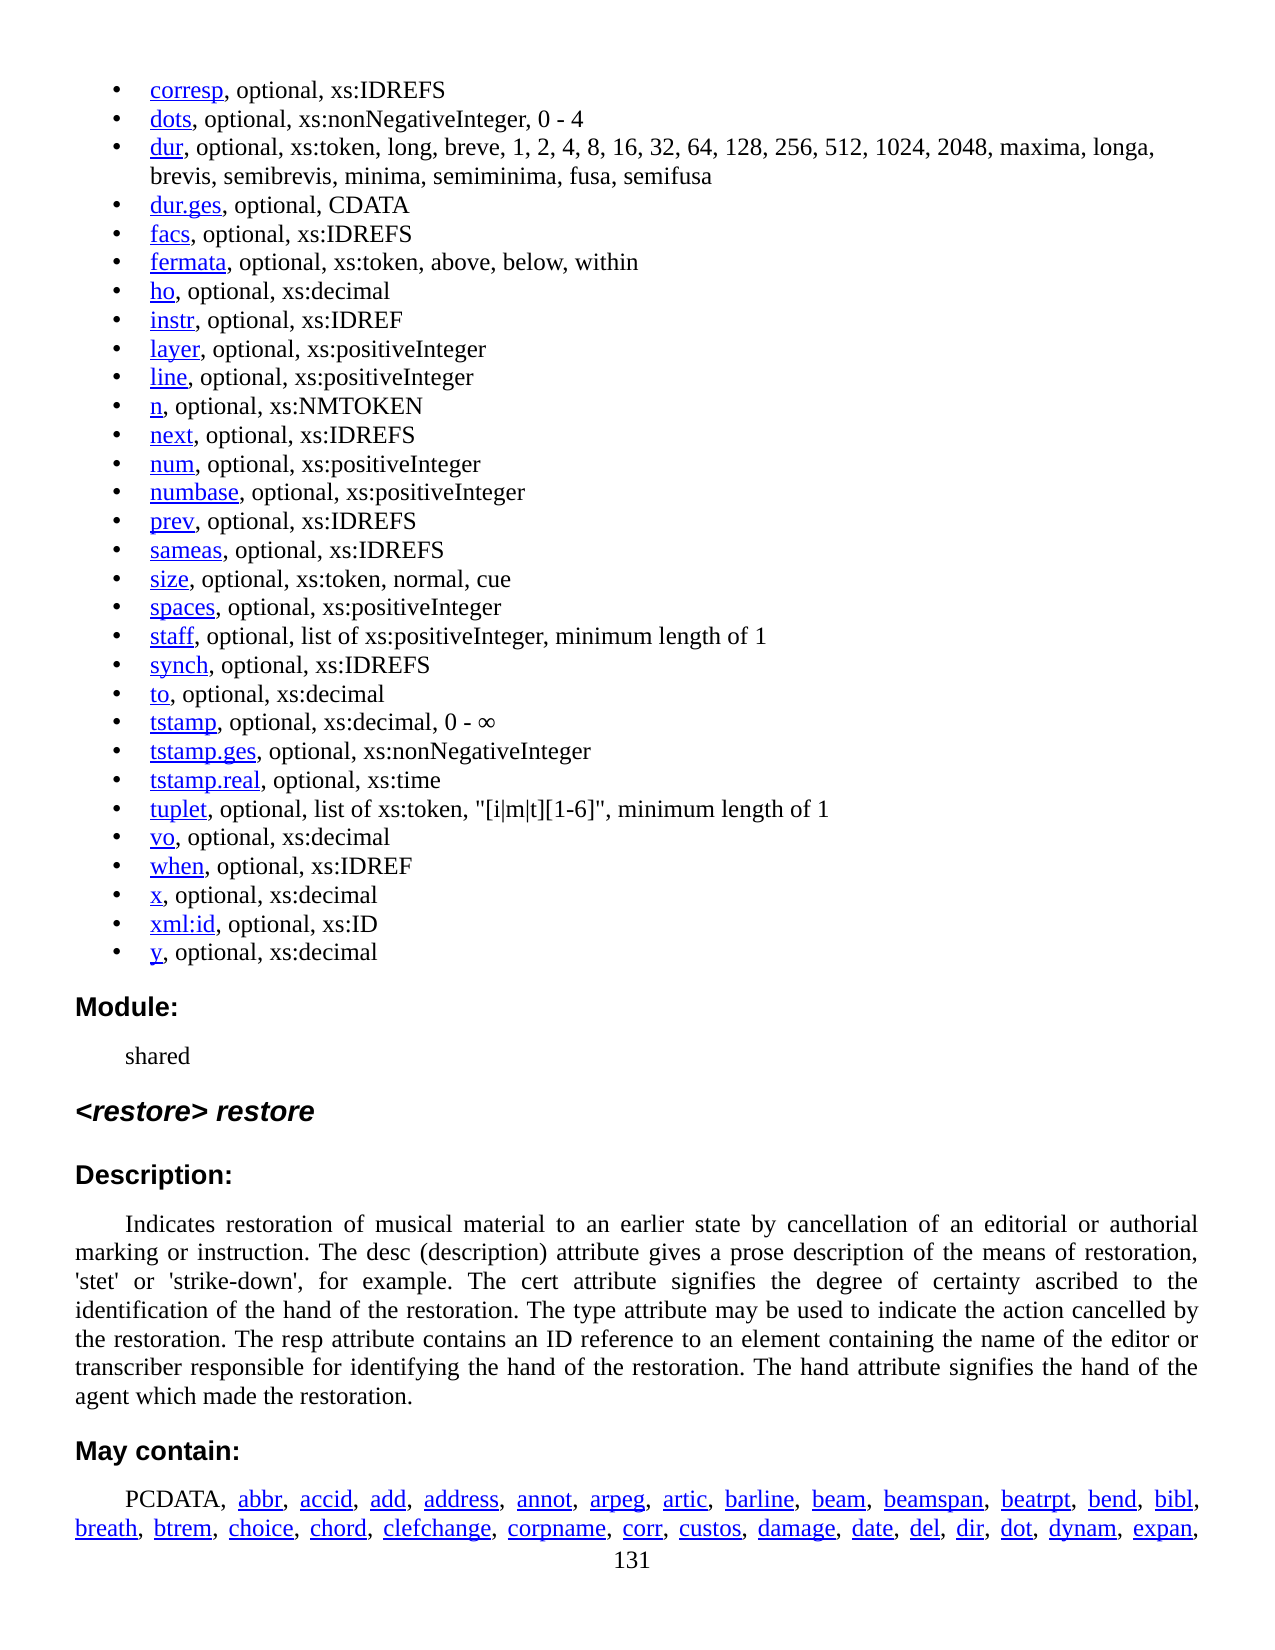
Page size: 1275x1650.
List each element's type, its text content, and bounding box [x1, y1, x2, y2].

list vo, optional, xs:decimal [112, 822, 1200, 851]
list n, optional, xs:NMTOKEN [112, 391, 1200, 420]
list size, optional, xs:token, normal, cue [112, 564, 1200, 592]
list x, optional, xs:decimal [112, 880, 1200, 909]
list numbase, optional, xs:positiveInteger [112, 477, 1200, 506]
list when, optional, xs:IDREF [112, 851, 1200, 880]
list xml:id, optional, xs:ID [112, 909, 1200, 937]
list tstamp.real, optional, xs:time [112, 765, 1200, 794]
list synch, optional, xs:IDREFS [112, 650, 1200, 679]
list y, optional, xs:decimal [112, 937, 1200, 966]
list fermata, optional, xs:token, above, below, within [112, 247, 1200, 276]
subtitle Description: [75, 1159, 1200, 1191]
list tstamp, optional, xs:decimal, 0 - ∞ [112, 707, 1200, 736]
list line, optional, xs:positiveInteger [112, 362, 1200, 391]
subtitle Module: [75, 991, 1200, 1022]
subtitle <restore> restore [75, 1094, 1200, 1128]
list instr, optional, xs:IDREF [112, 305, 1200, 334]
list num, optional, xs:positiveInteger [112, 449, 1200, 477]
subtitle May contain: [75, 1435, 1200, 1466]
list spaces, optional, xs:positiveInteger [112, 592, 1200, 621]
text PCDATA, abbr, accid, add, address, annot, arpeg, artic, barline, beam, beamspan, beatrpt, bend, bibl, breath, btrem, choice, chord, clefchange, corpname, corr, custos, damage, date, del, dir, dot, dynam, expan, [75, 1484, 1200, 1542]
list corresp, optional, xs:IDREFS [112, 75, 1200, 104]
text Indicates restoration of musical material to an earlier state by cancellation of an editorial or authorial marking or instruction. The desc (description) attribute gives a prose description of the means of restoration, 'stet' or 'strike-down', for example. The cert attribute signifies the degree of certainty ascribed to the identification of the hand of the restoration. The type attribute may be used to indicate the action cancelled by the restoration. The resp attribute contains an ID reference to an element containing the name of the editor or transcriber responsible for identifying the hand of the restoration. The hand attribute signifies the hand of the agent which made the restoration. [75, 1209, 1200, 1410]
list dur, optional, xs:token, long, breve, 1, 2, 4, 8, 16, 32, 64, 128, 256, 512, 1024, 2048, maxima, longa, brevis, semibrevis, minima, semiminima, fusa, semifusa [112, 132, 1200, 190]
text shared [75, 1041, 1200, 1069]
list prev, optional, xs:IDREFS [112, 506, 1200, 535]
list dur.ges, optional, CDATA [112, 190, 1200, 219]
list tstamp.ges, optional, xs:nonNegativeInteger [112, 736, 1200, 765]
list layer, optional, xs:positiveInteger [112, 334, 1200, 362]
list dots, optional, xs:nonNegativeInteger, 0 - 4 [112, 104, 1200, 132]
list next, optional, xs:IDREFS [112, 420, 1200, 449]
list to, optional, xs:decimal [112, 679, 1200, 707]
list staff, optional, list of xs:positiveInteger, minimum length of 1 [112, 621, 1200, 650]
list ho, optional, xs:decimal [112, 276, 1200, 305]
list sameas, optional, xs:IDREFS [112, 535, 1200, 564]
list facs, optional, xs:IDREFS [112, 219, 1200, 247]
list tuplet, optional, list of xs:token, "[i|m|t][1-6]", minimum length of 1 [112, 794, 1200, 822]
